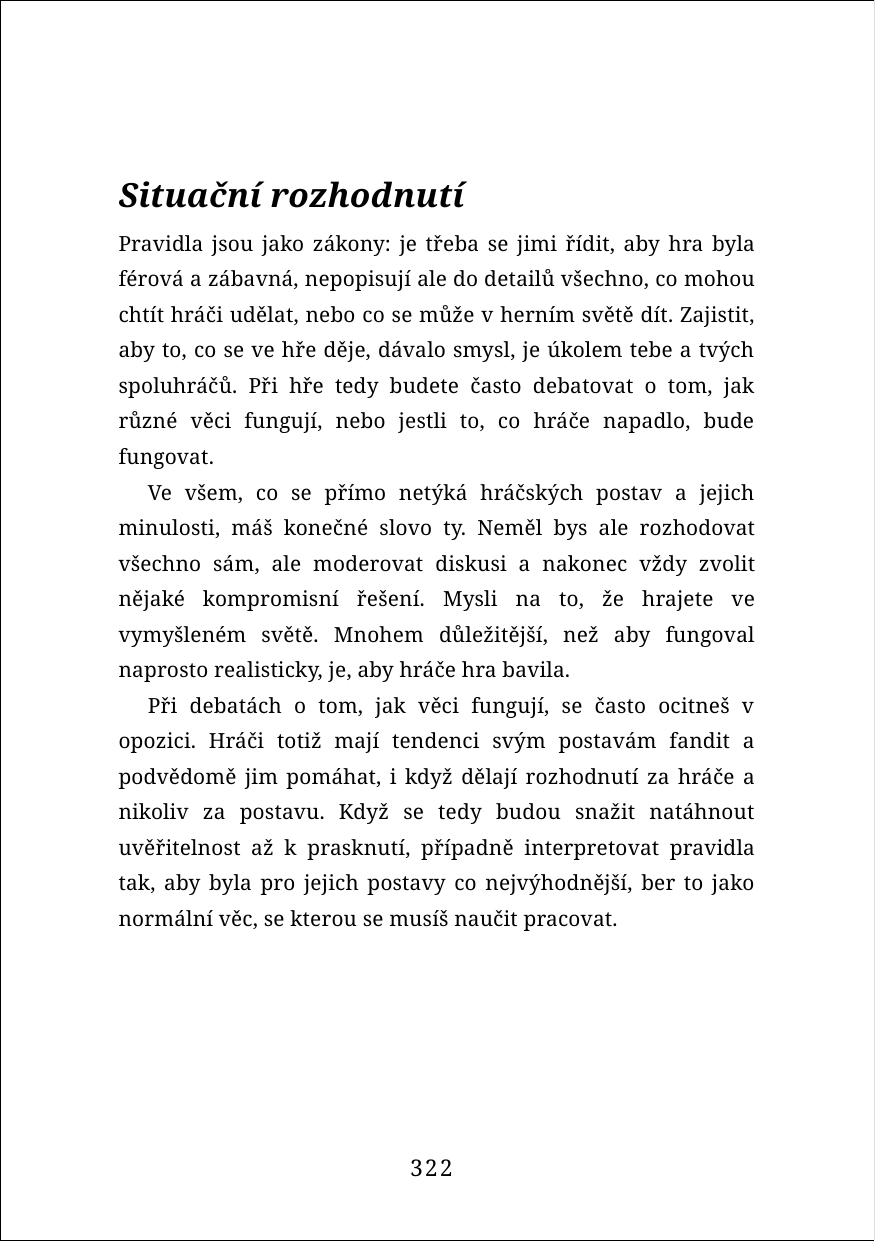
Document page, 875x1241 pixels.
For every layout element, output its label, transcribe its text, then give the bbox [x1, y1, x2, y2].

subtitle Situační rozhodnutí [118, 172, 756, 217]
text Pravidla jsou jako zákony: je třeba se jimi řídit, aby hra byla férová a zábavná, nepopisují ale do detailů všechno, co mohou chtít hráči udělat, nebo co se může v herním světě dít. Zajistit, aby to, co se ve hře děje, dávalo smysl, je úkolem tebe a tvých spoluhráčů. Při hře tedy budete často debatovat o tom, jak různé věci fungují, nebo jestli to, co hráče napadlo, bude fungovat. Ve všem, co se přímo netýká hráčských postav a jejich minulosti, máš konečné slovo ty. Neměl bys ale rozhodovat všechno sám, ale moderovat diskusi a nakonec vždy zvolit nějaké kompromisní řešení. Mysli na to, že hrajete ve vymyšleném světě. Mnohem důležitější, než aby fungoval naprosto realisticky, je, aby hráče hra bavila. Při debatách o tom, jak věci fungují, se často ocitneš v opozici. Hráči totiž mají tendenci svým postavám fandit a podvědomě jim pomáhat, i když dělají rozhodnutí za hráče a nikoliv za postavu. Když se tedy budou snažit natáhnout uvěřitelnost až k prasknutí, případně interpretovat pravidla tak, aby byla pro jejich postavy co nejvýhodnější, ber to jako normální věc, se kterou se musíš naučit pracovat. [118, 229, 756, 932]
